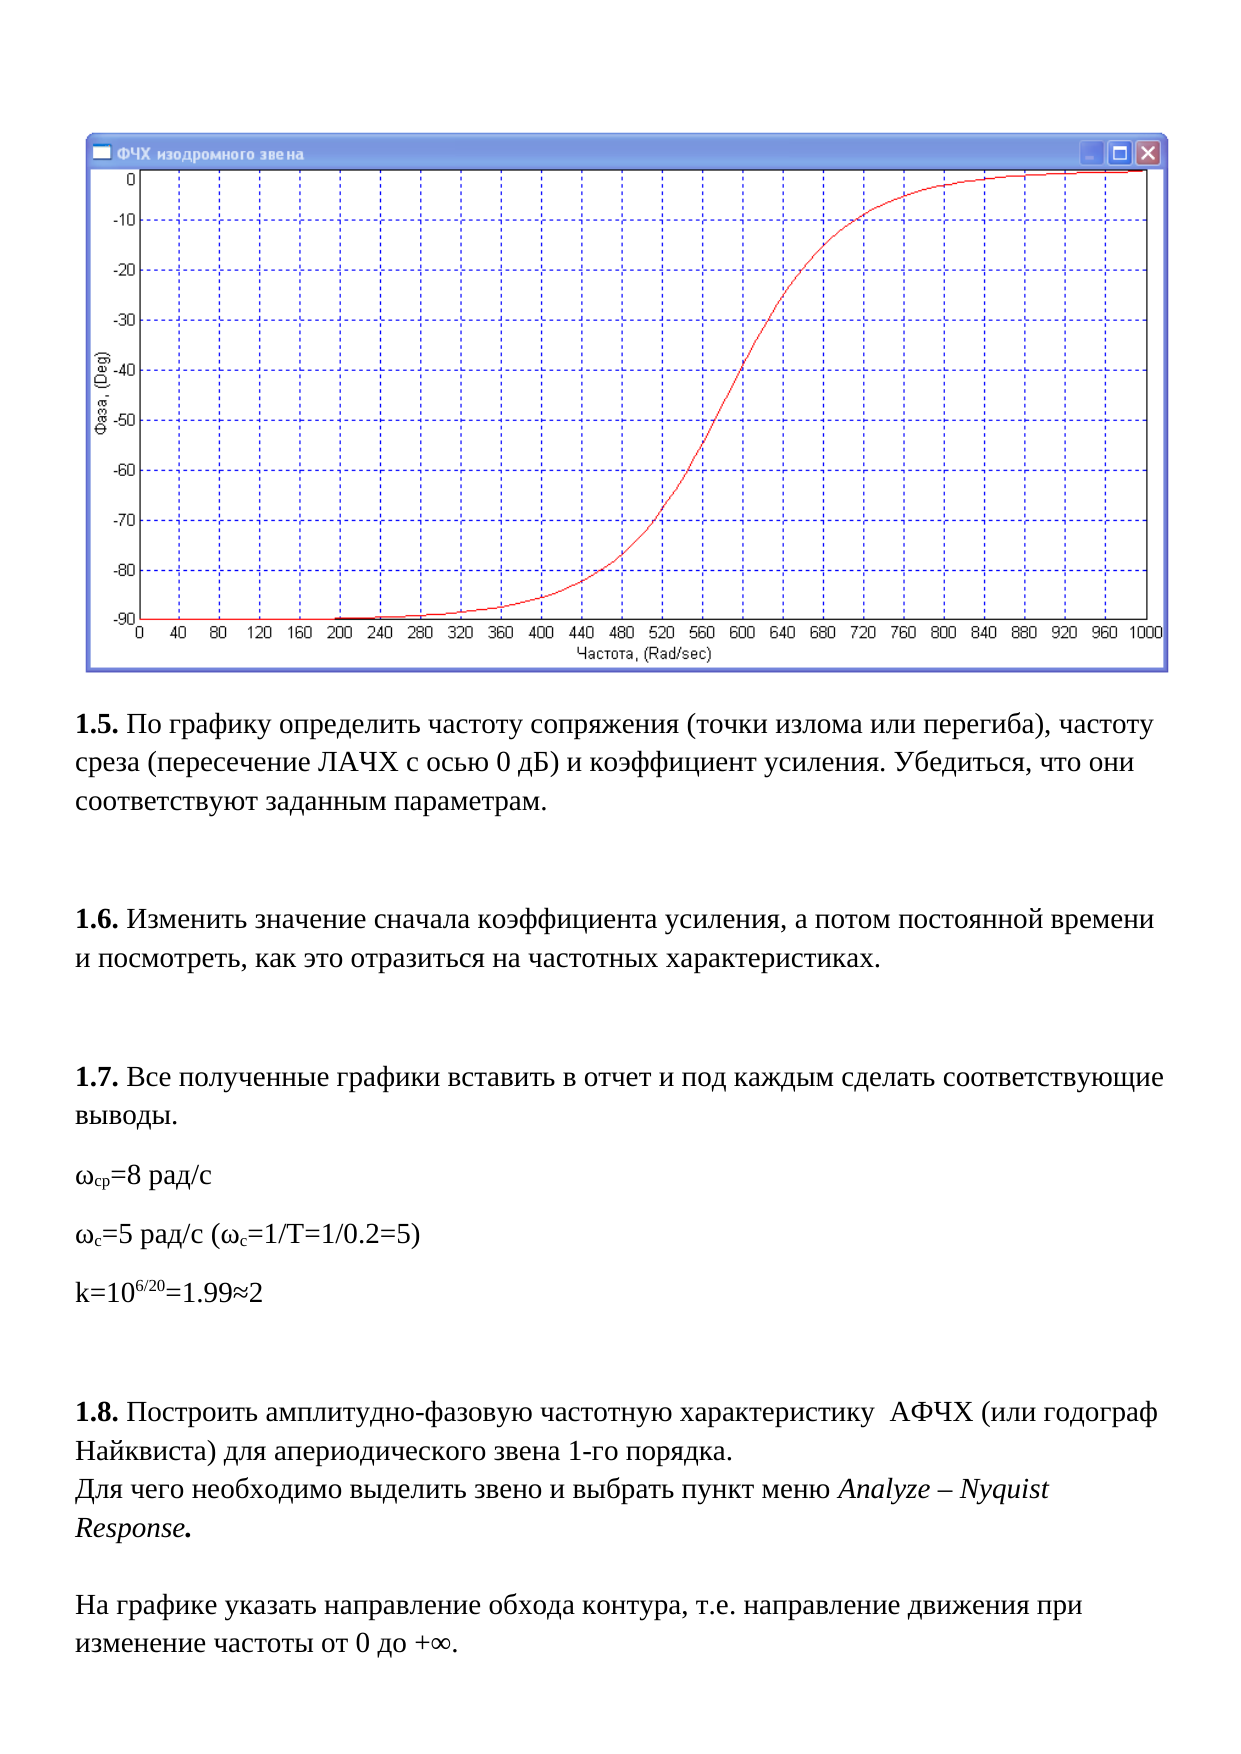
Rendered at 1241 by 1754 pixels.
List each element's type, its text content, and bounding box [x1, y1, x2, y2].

picture [81, 128, 1172, 675]
text ωс=5 рад/с (ωc=1/T=1/0.2=5) [75, 1216, 1165, 1250]
text 1.5. По графику определить частоту сопряжения (точки излома или перегиба), частоту среза (пересечение ЛАЧХ с осью 0 дБ) и коэффициент усиления. Убедиться, что они соответствуют заданным параметрам. [75, 675, 1165, 816]
text ωср=8 рад/с [75, 1157, 1165, 1190]
text Для чего необходимо выделить звено и выбрать пункт меню Analyze – Nyquist Response. [75, 1471, 1165, 1543]
text 1.7. Все полученные графики вставить в отчет и под каждым сделать соответствующие выводы. [75, 1059, 1165, 1131]
text k=106/20=1.99≈2 [75, 1276, 1165, 1309]
text На графике указать направление обхода контура, т.е. направление движения при изменение частоты от 0 до +∞. [75, 1587, 1165, 1659]
text 1.8. Построить амплитудно-фазовую частотную характеристику АФЧХ (или годограф Найквиста) для апериодического звена 1-го порядка. [75, 1394, 1165, 1466]
text 1.6. Изменить значение сначала коэффициента усиления, а потом постоянной времени и посмотреть, как это отразиться на частотных характеристиках. [75, 902, 1165, 974]
